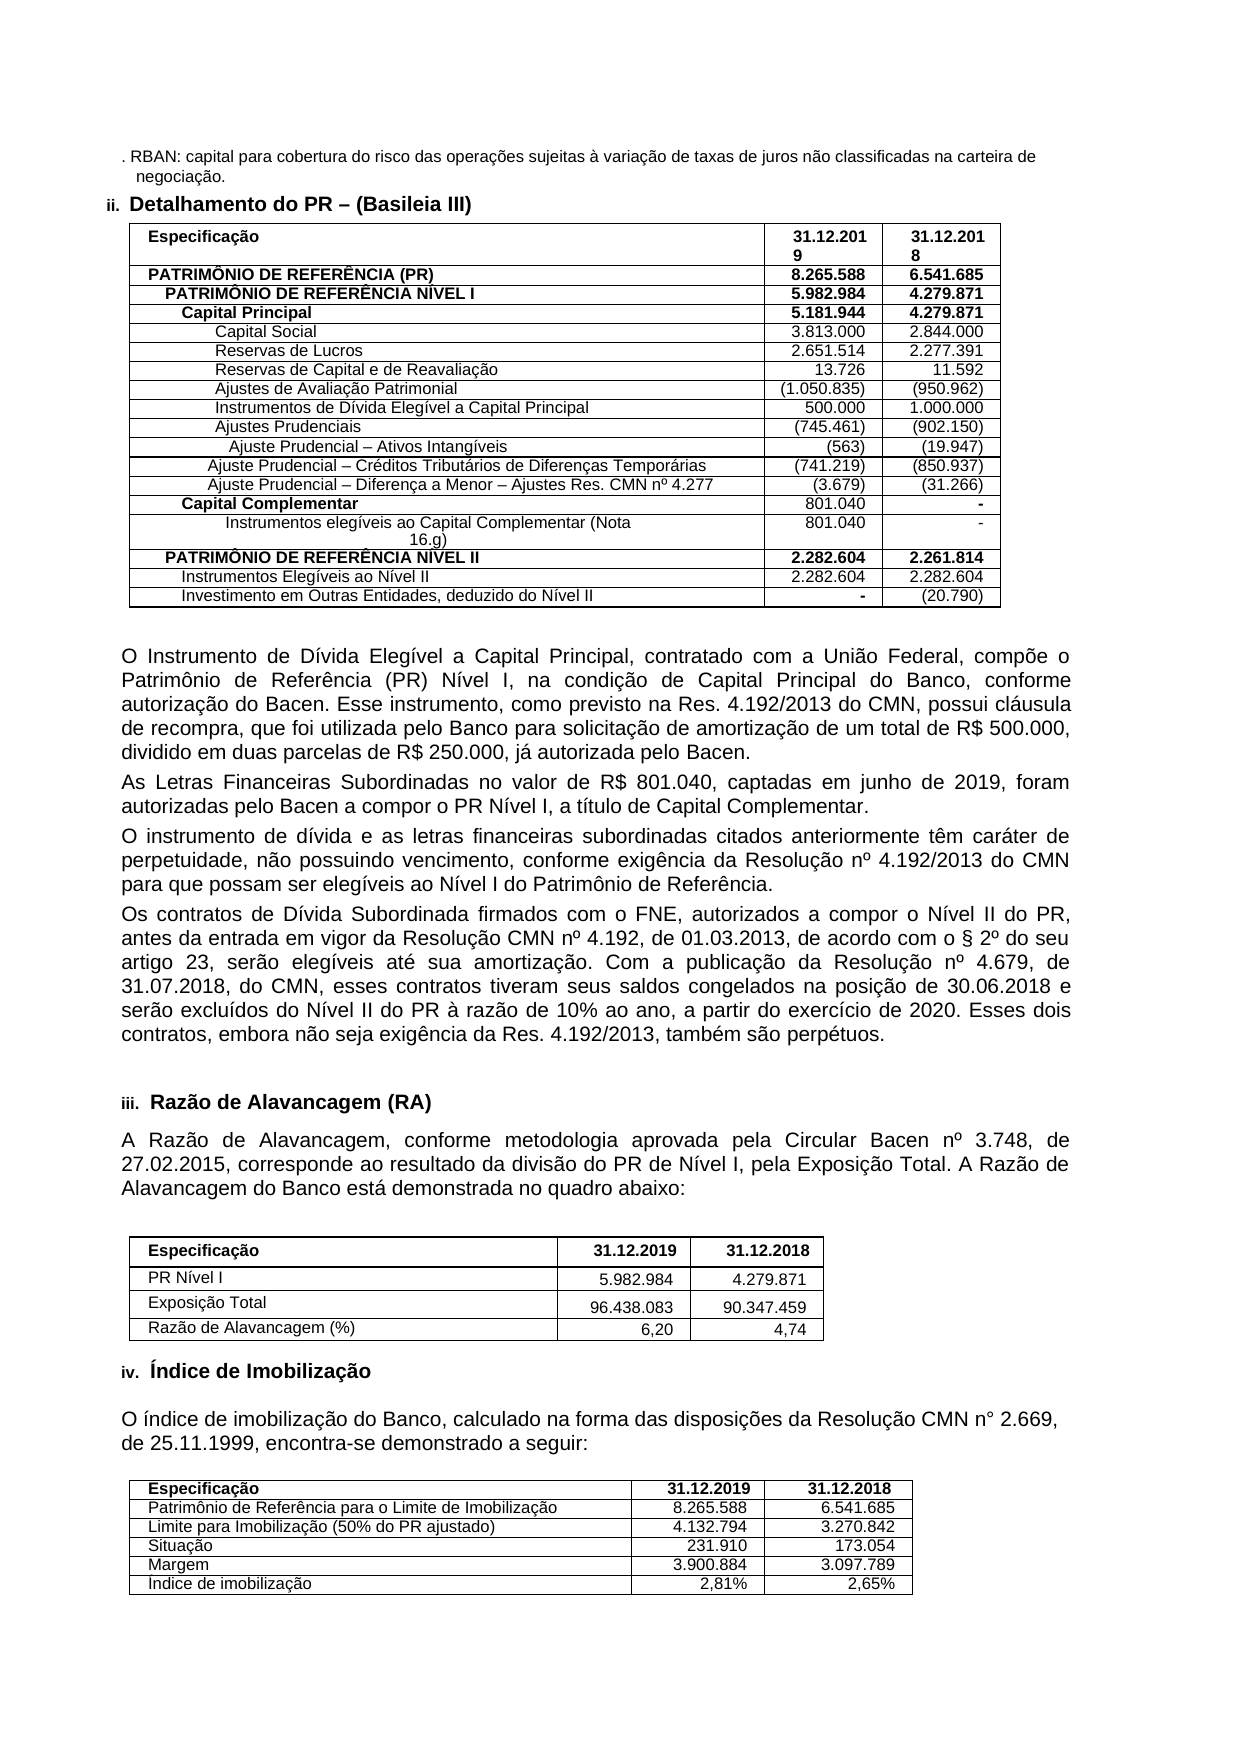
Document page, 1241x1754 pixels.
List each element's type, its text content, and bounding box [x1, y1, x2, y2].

table_cell (745.461) [765, 419, 882, 437]
table_cell 4.279.871 [883, 305, 1000, 323]
text A Razão de Alavancagem, conforme metodologia aprovada pela Circular Bacen nº 3.748, de 27.02.2015, corresponde ao resultado da divisão do PR de Nível I, pela Exposição Total. A Razão de Alavancagem do Banco está demonstrada no quadro abaixo: [121, 1128, 1071, 1200]
table_cell 5.181.944 [765, 305, 882, 323]
text . RBAN: capital para cobertura do risco das operações sujeitas à variação de taxas de juros não classificadas na carteira de negociação. [121, 147, 1063, 186]
table_cell 5.982.984 [765, 286, 882, 303]
table_header 31.12.2019 [632, 1481, 764, 1499]
table_cell 4.279.871 [883, 286, 1000, 303]
subtitle Razão de Alavancagem (RA) [121, 1090, 1213, 1114]
table_cell - [883, 515, 1000, 549]
table_cell (563) [765, 438, 882, 456]
table_cell Capital Complementar [130, 496, 764, 514]
subtitle Índice de Imobilização [121, 1359, 1213, 1383]
table_cell 2,65% [765, 1576, 912, 1594]
table_cell Situação [130, 1538, 631, 1556]
table_cell (19.947) [883, 438, 1000, 456]
table_header 31.12.2019 [558, 1238, 690, 1266]
table_cell 1.000.000 [883, 400, 1000, 418]
table_cell (902.150) [883, 419, 1000, 437]
table_cell (3.679) [765, 477, 882, 495]
table_cell PR Nível I [130, 1268, 557, 1289]
table_cell (850.937) [883, 458, 1000, 476]
table_cell 3.270.842 [765, 1519, 912, 1537]
table_cell (1.050.835) [765, 381, 882, 399]
table_cell 4.279.871 [691, 1268, 823, 1289]
table_cell PATRIMÔNIO DE REFERÊNCIA NÍVEL II [130, 550, 764, 568]
table_header Especificação [130, 1481, 631, 1499]
table_cell 11.592 [883, 362, 1000, 380]
table_cell 173.054 [765, 1538, 912, 1556]
table_cell 231.910 [632, 1538, 764, 1556]
table_cell Instrumentos de Dívida Elegível a Capital Principal [130, 400, 764, 418]
table_cell 6.541.685 [883, 266, 1000, 284]
table_cell Patrimônio de Referência para o Limite de Imobilização [130, 1500, 631, 1518]
table_cell 8.265.588 [632, 1500, 764, 1518]
table_cell Razão de Alavancagem (%) [130, 1319, 557, 1339]
table_cell 8.265.588 [765, 266, 882, 284]
table_cell PATRIMÔNIO DE REFERÊNCIA (PR) [130, 266, 764, 284]
text As Letras Financeiras Subordinadas no valor de R$ 801.040, captadas em junho de 2019, foram autorizadas pelo Bacen a compor o PR Nível I, a título de Capital Complementar. [121, 770, 1071, 818]
table_cell 90.347.459 [691, 1291, 823, 1318]
table_header 31.12.2019 [765, 224, 882, 265]
table_cell 2.282.604 [765, 550, 882, 568]
table_cell (950.962) [883, 381, 1000, 399]
table_cell PATRIMÔNIO DE REFERÊNCIA NÍVEL I [130, 286, 764, 303]
table_cell Ajuste Prudencial – Diferença a Menor – Ajustes Res. CMN nº 4.277 [130, 477, 764, 495]
table_cell 2.844.000 [883, 324, 1000, 342]
text O Instrumento de Dívida Elegível a Capital Principal, contratado com a União Federal, compõe o Patrimônio de Referência (PR) Nível I, na condição de Capital Principal do Banco, conforme autorização do Bacen. Esse instrumento, como previsto na Res. 4.192/2013 do CMN, possui cláusula de recompra, que foi utilizada pelo Banco para solicitação de amortização de um total de R$ 500.000, dividido em duas parcelas de R$ 250.000, já autorizada pelo Bacen. [121, 644, 1072, 763]
table_header Especificação [130, 1238, 557, 1266]
table_cell Investimento em Outras Entidades, deduzido do Nível II [130, 588, 764, 606]
table_cell (741.219) [765, 458, 882, 476]
table_cell 4.132.794 [632, 1519, 764, 1537]
table_cell 3.813.000 [765, 324, 882, 342]
table_cell 13.726 [765, 362, 882, 380]
table_cell 5.982.984 [558, 1268, 690, 1289]
table_cell 500.000 [765, 400, 882, 418]
table_cell 96.438.083 [558, 1291, 690, 1318]
text O instrumento de dívida e as letras financeiras subordinadas citados anteriormente têm caráter de perpetuidade, não possuindo vencimento, conforme exigência da Resolução nº 4.192/2013 do CMN para que possam ser elegíveis ao Nível I do Patrimônio de Referência. [121, 824, 1071, 896]
table_cell Capital Principal [130, 305, 764, 323]
table_cell 3.097.789 [765, 1557, 912, 1575]
table_header 31.12.2018 [883, 224, 1000, 265]
table_cell Instrumentos elegíveis ao Capital Complementar (Nota 16.g) [130, 515, 764, 549]
table_cell Reservas de Capital e de Reavaliação [130, 362, 764, 380]
table_cell (20.790) [883, 588, 1000, 606]
table_cell 2.261.814 [883, 550, 1000, 568]
table_header Especificação [130, 224, 764, 265]
table_cell - [765, 588, 882, 606]
table_cell Capital Social [130, 324, 764, 342]
table_cell 3.900.884 [632, 1557, 764, 1575]
text O índice de imobilização do Banco, calculado na forma das disposições da Resolução CMN n° 2.669, de 25.11.1999, encontra-se demonstrado a seguir: [121, 1407, 1062, 1455]
subtitle Detalhamento do PR – (Basileia III) [106, 192, 1213, 216]
table_cell 2.651.514 [765, 343, 882, 361]
table_cell Limite para Imobilização (50% do PR ajustado) [130, 1519, 631, 1537]
table_cell 2.277.391 [883, 343, 1000, 361]
table_cell Exposição Total [130, 1291, 557, 1318]
table_cell Reservas de Lucros [130, 343, 764, 361]
table_cell 4,74 [691, 1319, 823, 1339]
table_cell Ajustes de Avaliação Patrimonial [130, 381, 764, 399]
table_cell Margem [130, 1557, 631, 1575]
table_cell Índice de imobilização [130, 1576, 631, 1594]
table_cell (31.266) [883, 477, 1000, 495]
table_cell 2.282.604 [765, 569, 882, 587]
table_cell 2.282.604 [883, 569, 1000, 587]
table_header 31.12.2018 [691, 1238, 823, 1266]
text Os contratos de Dívida Subordinada firmados com o FNE, autorizados a compor o Nível II do PR, antes da entrada em vigor da Resolução CMN nº 4.192, de 01.03.2013, de acordo com o § 2º do seu artigo 23, serão elegíveis até sua amortização. Com a publicação da Resolução nº 4.679, de 31.07.2018, do CMN, esses contratos tiveram seus saldos congelados na posição de 30.06.2018 e serão excluídos do Nível II do PR à razão de 10% ao ano, a partir do exercício de 2020. Esses dois contratos, embora não seja exigência da Res. 4.192/2013, também são perpétuos. [121, 902, 1072, 1046]
table_cell Ajustes Prudenciais [130, 419, 764, 437]
table_header 31.12.2018 [765, 1481, 912, 1499]
table_cell Ajuste Prudencial – Ativos Intangíveis [130, 438, 764, 456]
table_cell Instrumentos Elegíveis ao Nível II [130, 569, 764, 587]
table_cell Ajuste Prudencial – Créditos Tributários de Diferenças Temporárias [130, 458, 764, 476]
table_cell 6,20 [558, 1319, 690, 1339]
table_cell 801.040 [765, 515, 882, 549]
table_cell 2,81% [632, 1576, 764, 1594]
table_cell 801.040 [765, 496, 882, 514]
table_cell 6.541.685 [765, 1500, 912, 1518]
table_cell - [883, 496, 1000, 514]
